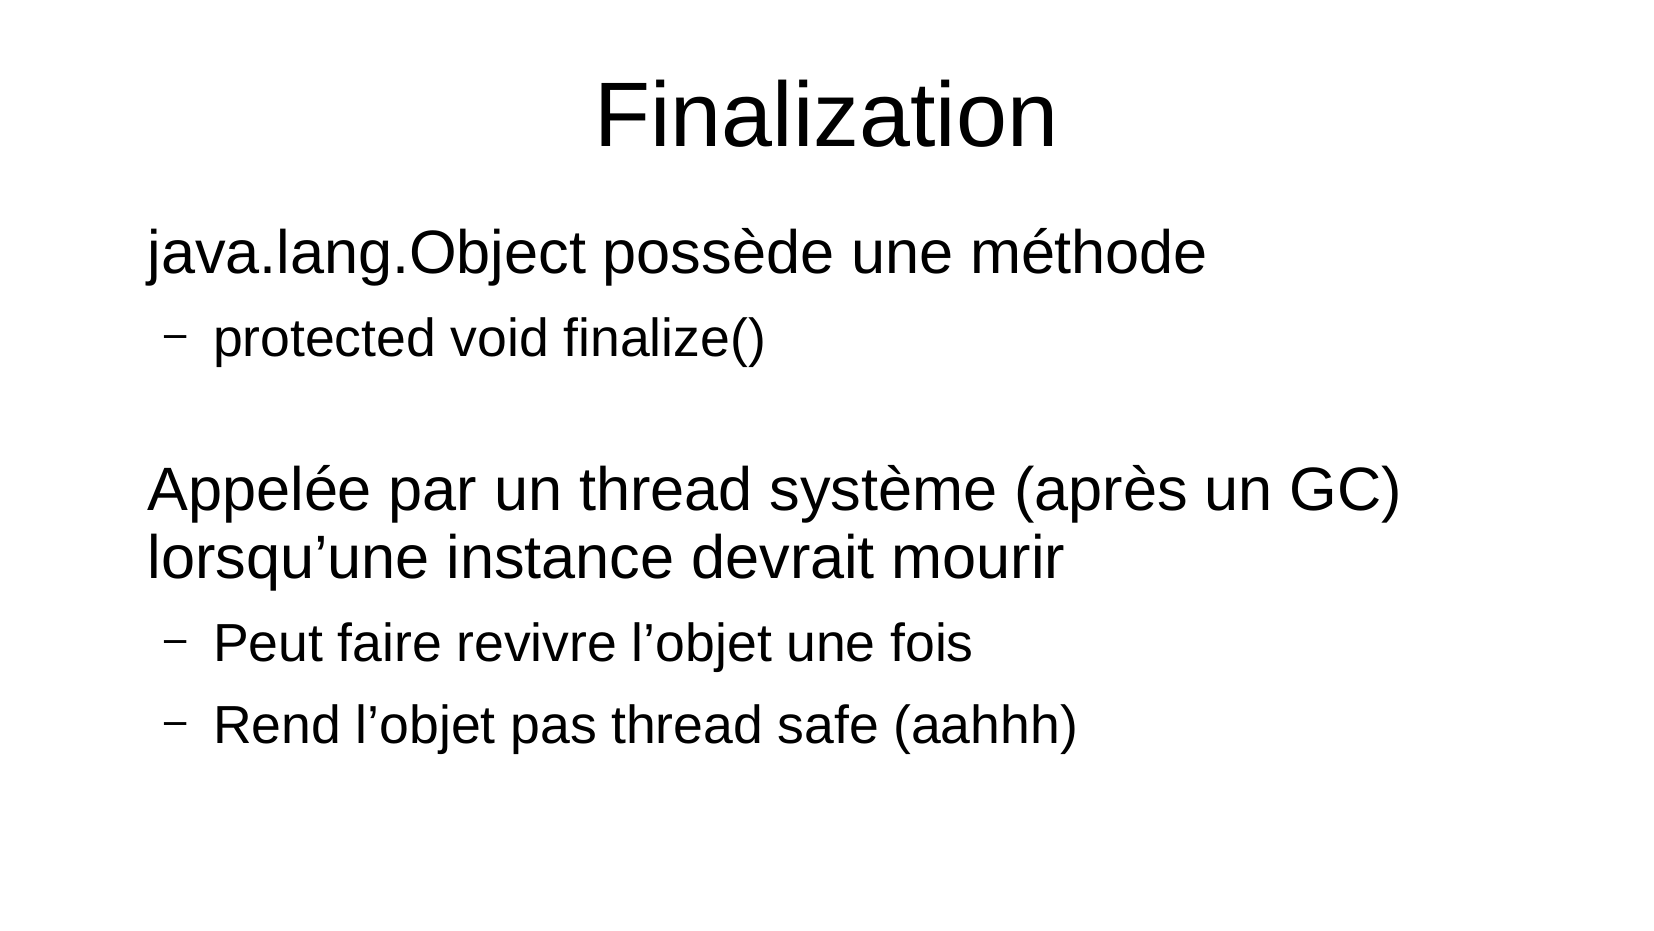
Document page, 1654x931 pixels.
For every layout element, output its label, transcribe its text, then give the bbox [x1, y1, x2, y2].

list java.lang.Object possède une méthode protected void finalize() Appelée par un thread système (après un GC) lorsqu’une instance devrait mourir Peut faire revivre l’objet une fois Rend l’objet pas thread safe (aahhh) [82, 217, 1571, 758]
title Finalization [82, 37, 1571, 193]
